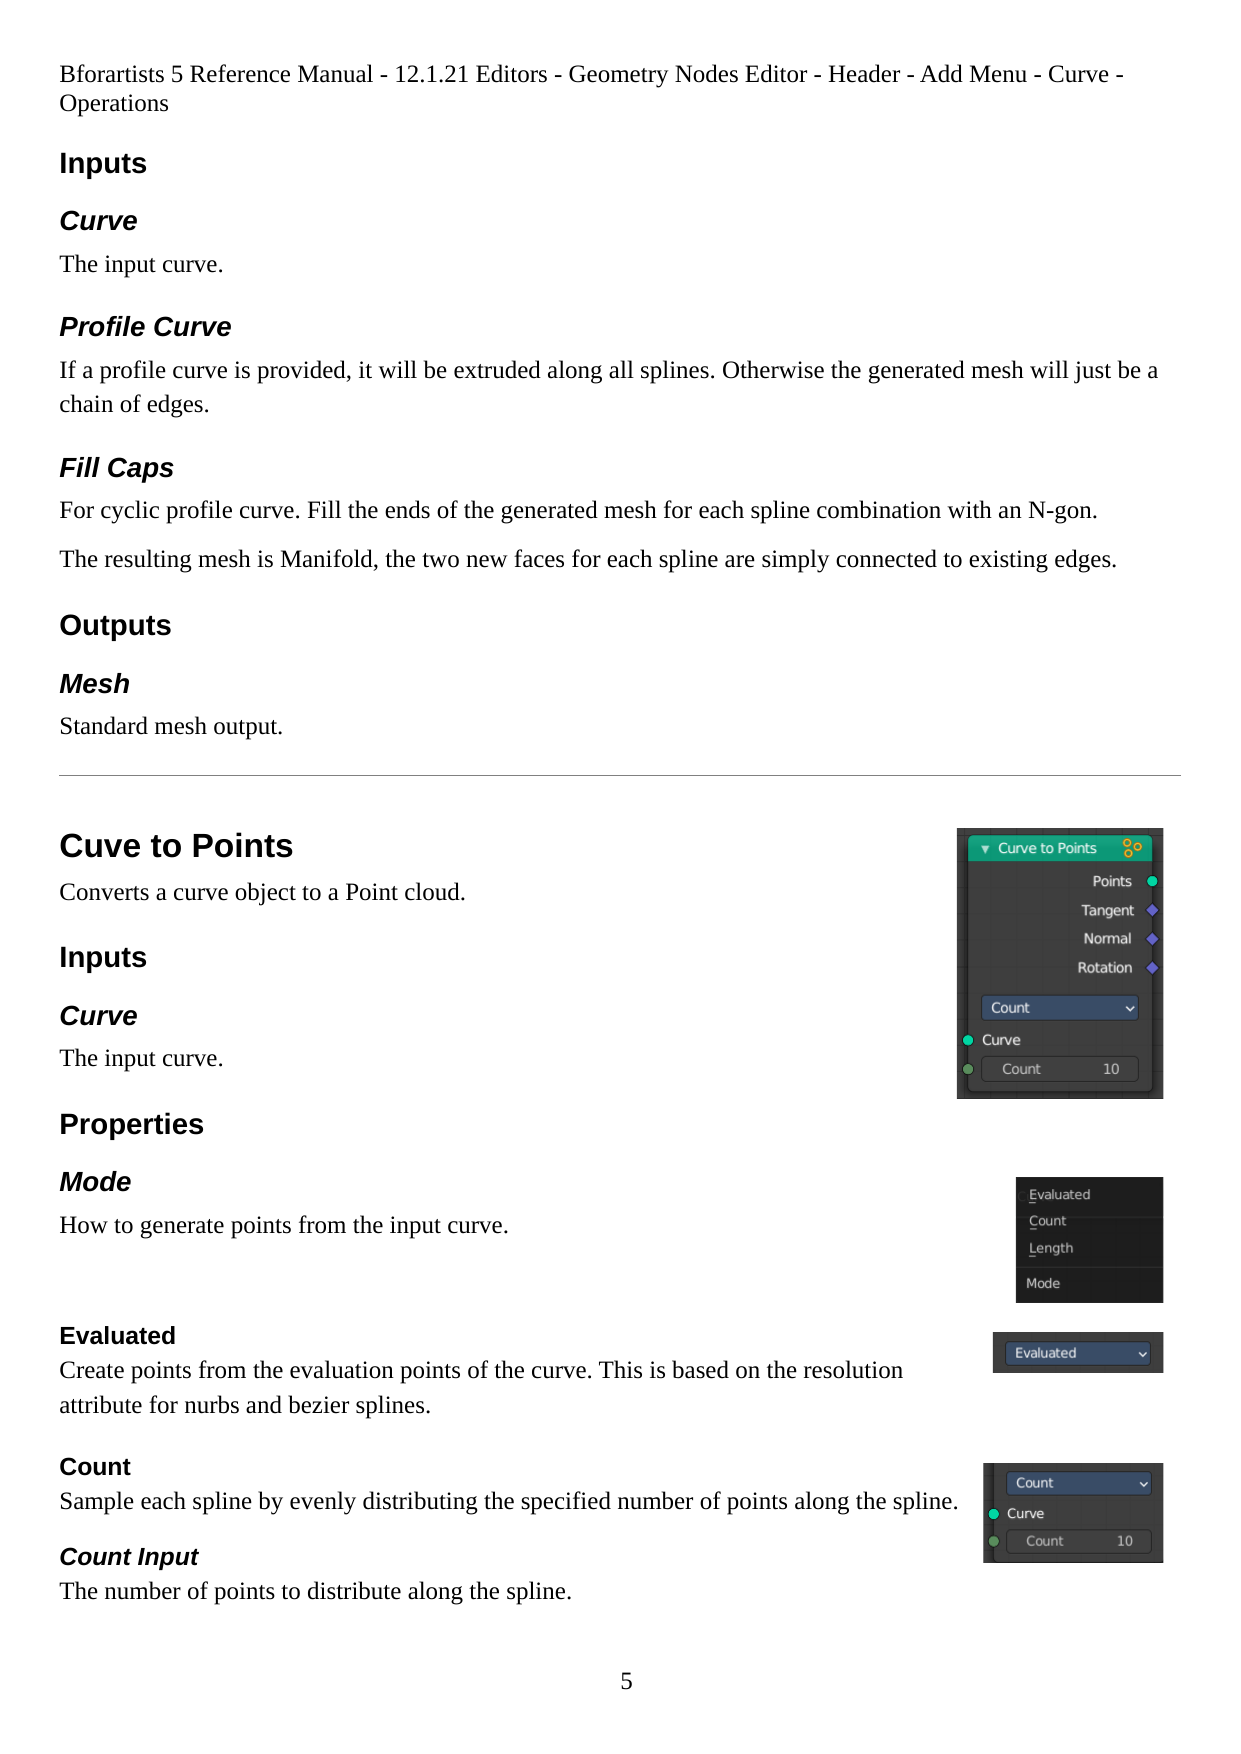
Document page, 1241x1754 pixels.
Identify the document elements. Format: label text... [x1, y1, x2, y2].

text The input curve. [59, 249, 1181, 278]
subtitle Count [59, 1452, 1181, 1480]
subtitle Profile Curve [59, 311, 1181, 343]
subtitle Mode [59, 1166, 1181, 1198]
text [1164, 1043, 1181, 1072]
text Converts a curve object to a Point cloud. [59, 877, 956, 905]
text If a profile curve is provided, it will be extruded along all splines. Otherwise the generated mesh will just be a chain of edges. [59, 355, 1181, 418]
subtitle Fill Caps [59, 451, 1181, 483]
subtitle [1164, 999, 1181, 1031]
picture [956, 828, 1164, 1099]
text The number of points to distribute along the spline. [59, 1576, 1181, 1605]
text The input curve. [59, 1043, 956, 1072]
subtitle Mesh [59, 667, 1181, 699]
subtitle Evaluated [59, 1321, 1181, 1349]
text For cyclic profile curve. Fill the ends of the generated mesh for each spline combination with an N-gon. [59, 496, 1181, 524]
text Sample each spline by evenly distributing the specified number of points along the spline. [59, 1486, 983, 1515]
text How to generate points from the input curve. [59, 1210, 1015, 1239]
text Create points from the evaluation points of the curve. This is based on the resolution attribute for nurbs and bezier splines. [59, 1356, 1181, 1419]
picture [983, 1463, 1164, 1563]
subtitle Curve [59, 205, 1181, 237]
subtitle Outputs [59, 608, 1181, 642]
subtitle Properties [59, 1107, 1181, 1141]
subtitle Curve [59, 999, 956, 1031]
picture [992, 1332, 1164, 1373]
subtitle [1164, 940, 1181, 974]
text The resulting mesh is Manifold, the two new faces for each spline are simply connected to existing edges. [59, 544, 1181, 573]
subtitle Cuve to Points [59, 825, 1181, 864]
subtitle Count Input [59, 1542, 1181, 1570]
picture [1015, 1177, 1164, 1303]
subtitle Inputs [59, 146, 1181, 180]
subtitle Inputs [59, 940, 956, 974]
text Standard mesh output. [59, 711, 1181, 740]
